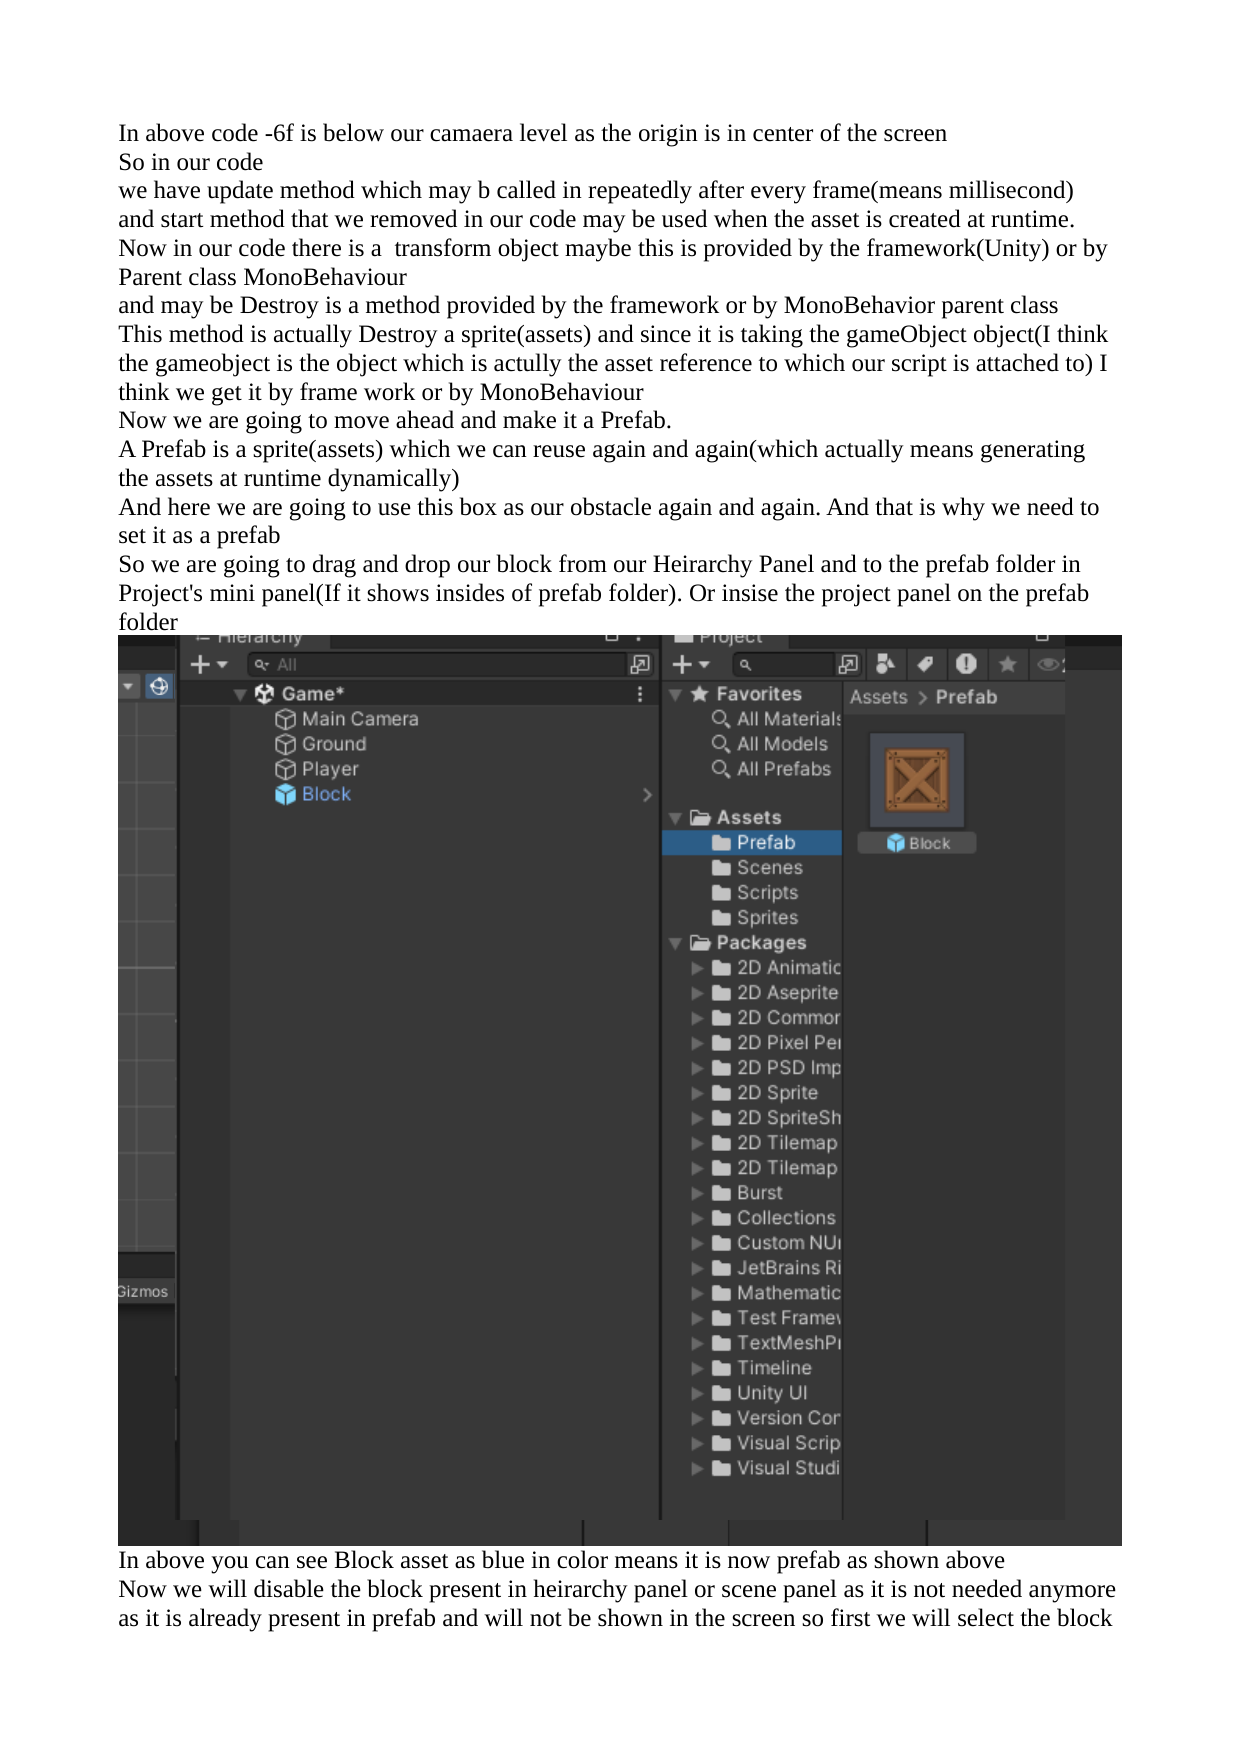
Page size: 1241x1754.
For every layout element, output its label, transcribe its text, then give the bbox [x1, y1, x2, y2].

text A Prefab is a sprite(assets) which we can reuse again and again(which actually means generating the assets at runtime dynamically) [118, 434, 1122, 492]
text Now we are going to move ahead and make it a Prefab. [118, 406, 1122, 434]
text So we are going to drag and drop our block from our Heirarchy Panel and to the prefab folder in Project's mini panel(If it shows insides of prefab folder). Or insise the project panel on the prefab folder [118, 549, 1122, 635]
text we have update method which may b called in repeatedly after every frame(means millisecond) [118, 176, 1122, 204]
text In above code -6f is below our camaera level as the origin is in center of the screen [118, 118, 1122, 147]
text So in our code [118, 147, 1122, 176]
text Now in our code there is a transform object maybe this is provided by the framework(Unity) or by Parent class MonoBehaviour [118, 233, 1122, 291]
text and start method that we removed in our code may be used when the asset is created at runtime. [118, 204, 1122, 233]
text This method is actually Destroy a sprite(assets) and since it is taking the gameObject object(I think the gameobject is the object which is actully the asset reference to which our script is attached to) I think we get it by frame work or by MonoBehaviour [118, 319, 1122, 406]
text Now we will disable the block present in heirarchy panel or scene panel as it is not needed anymore as it is already present in prefab and will not be shown in the screen so first we will select the block [118, 1574, 1122, 1632]
text and may be Destroy is a method provided by the framework or by MonoBehavior parent class [118, 291, 1122, 319]
picture [118, 635, 1122, 1546]
text In above you can see Block asset as blue in color means it is now prefab as shown above [118, 1546, 1122, 1574]
text And here we are going to use this box as our obstacle again and again. And that is why we need to set it as a prefab [118, 492, 1122, 549]
